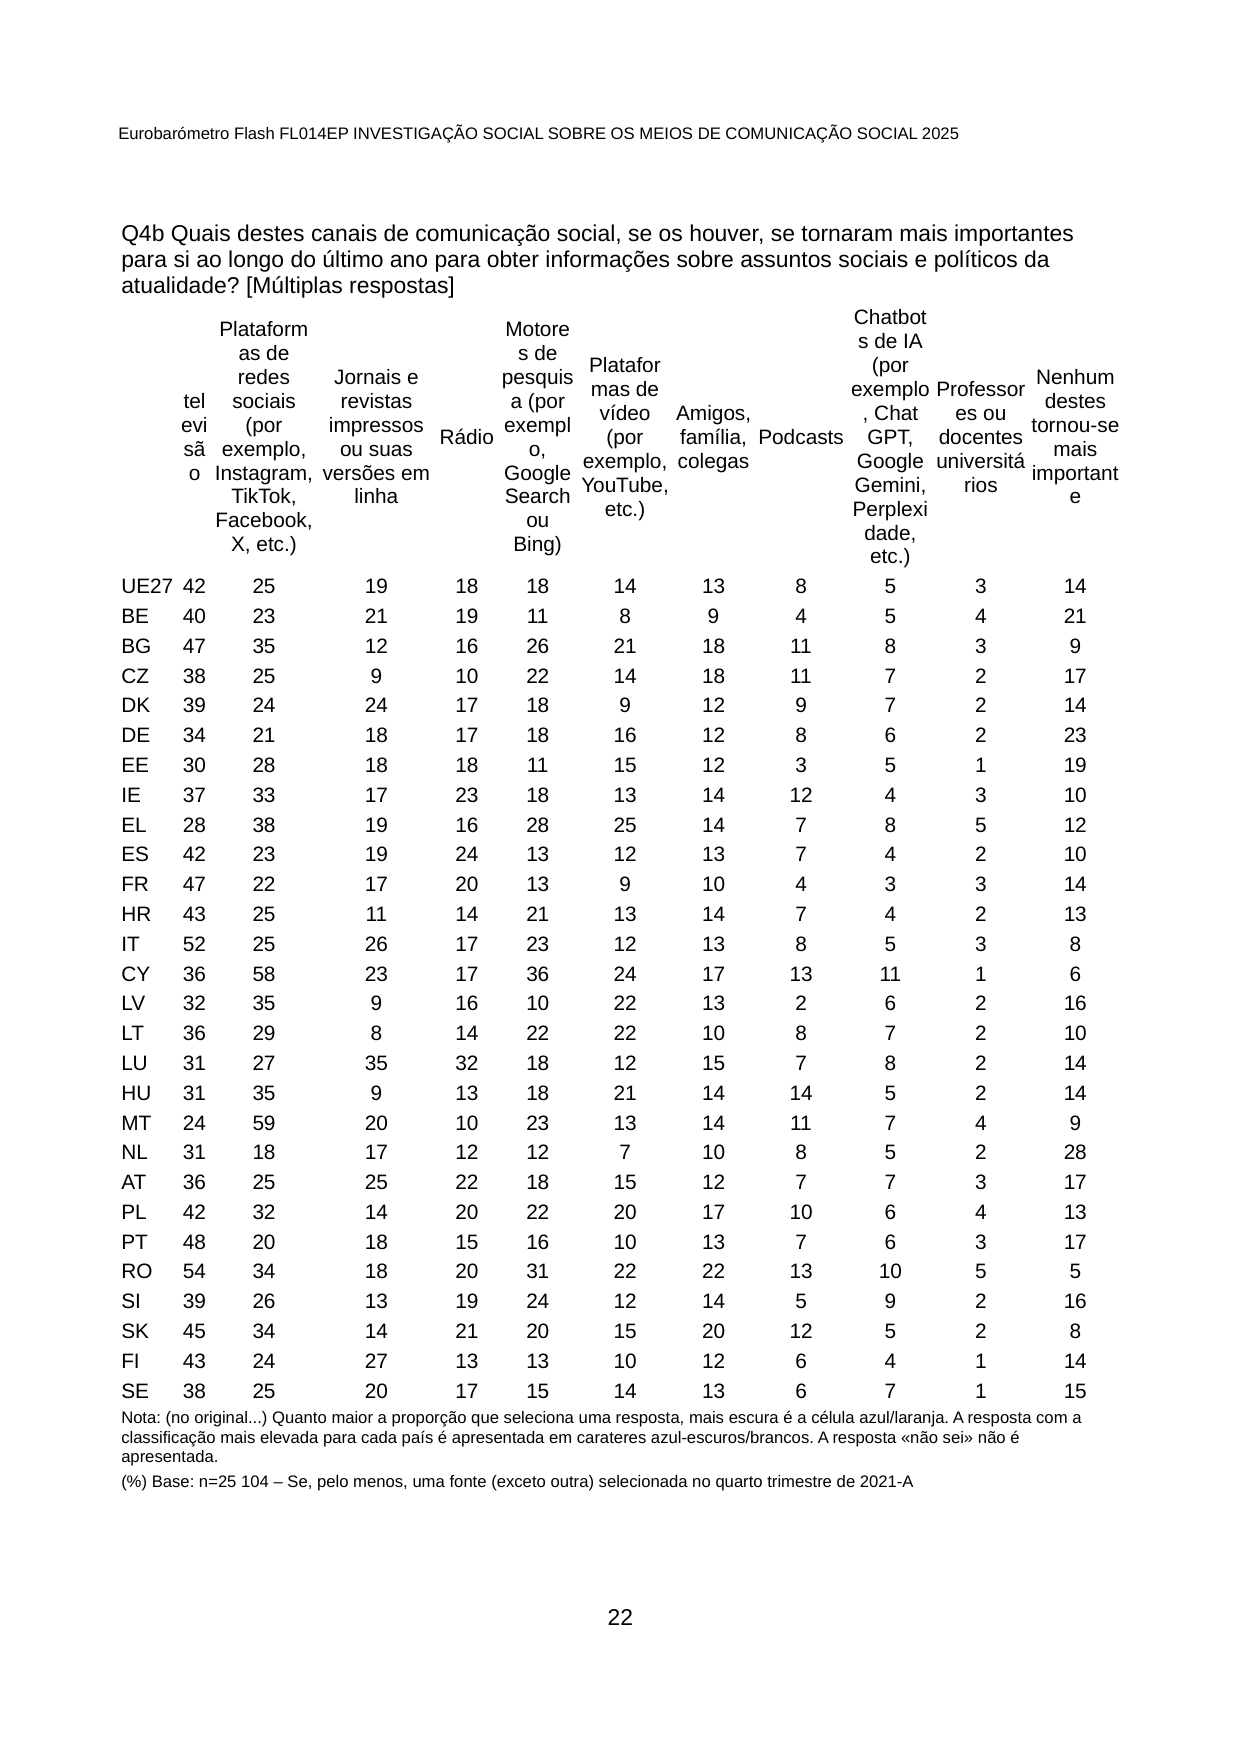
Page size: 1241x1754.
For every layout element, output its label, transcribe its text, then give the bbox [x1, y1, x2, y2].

table_cell 5 [847, 1316, 933, 1346]
table_cell 28 [498, 810, 577, 839]
table_cell 15 [578, 1316, 672, 1346]
table_cell 35 [211, 631, 316, 661]
table_cell SE [118, 1376, 177, 1405]
table_cell 3 [755, 750, 847, 780]
table_cell 18 [316, 1227, 436, 1256]
table_cell 2 [933, 661, 1028, 690]
table_cell DK [118, 690, 177, 720]
table_cell 8 [847, 631, 933, 661]
table_cell 19 [436, 1286, 497, 1316]
table_cell 14 [316, 1197, 436, 1227]
table_cell 18 [498, 720, 577, 750]
table_cell 13 [755, 959, 847, 988]
table_cell 17 [672, 1197, 754, 1227]
table_cell 19 [316, 571, 436, 601]
table_cell 21 [1028, 601, 1122, 631]
table_cell 5 [847, 1137, 933, 1167]
table_cell 24 [578, 959, 672, 988]
table_cell 14 [1028, 690, 1122, 720]
table_cell 31 [177, 1078, 211, 1107]
table_cell 10 [755, 1197, 847, 1227]
table_cell 15 [436, 1227, 497, 1256]
table_cell 28 [1028, 1137, 1122, 1167]
table_cell 13 [672, 1376, 754, 1405]
table_cell 27 [211, 1048, 316, 1078]
table_cell CY [118, 959, 177, 988]
table_cell 6 [847, 1197, 933, 1227]
table_cell 29 [211, 1018, 316, 1048]
table_cell Rádio [436, 302, 497, 571]
table_cell 6 [755, 1376, 847, 1405]
table_cell Chatbots de IA (por exemplo, Chat GPT, Google Gemini, Perplexidade, etc.) [847, 302, 933, 571]
table_cell 48 [177, 1227, 211, 1256]
table_cell 2 [933, 988, 1028, 1018]
table_cell 8 [755, 929, 847, 958]
table_cell ES [118, 839, 177, 869]
table_cell 11 [755, 631, 847, 661]
table_cell 13 [672, 929, 754, 958]
table_cell 14 [1028, 1078, 1122, 1107]
table_cell 21 [211, 720, 316, 750]
table_cell 42 [177, 839, 211, 869]
table_cell 25 [211, 1167, 316, 1197]
table_cell 8 [847, 1048, 933, 1078]
table_cell 38 [177, 1376, 211, 1405]
table_cell 31 [177, 1048, 211, 1078]
table_cell 14 [1028, 1346, 1122, 1376]
table_cell 9 [672, 601, 754, 631]
table_cell 4 [847, 899, 933, 929]
table_cell 17 [1028, 661, 1122, 690]
table_cell 1 [933, 1376, 1028, 1405]
table_cell 18 [498, 571, 577, 601]
table_cell 21 [498, 899, 577, 929]
table_cell 17 [672, 959, 754, 988]
table_cell 5 [847, 929, 933, 958]
table_cell 2 [755, 988, 847, 1018]
table_cell 21 [578, 1078, 672, 1107]
table_cell 14 [1028, 1048, 1122, 1078]
table_cell 14 [1028, 571, 1122, 601]
table_cell 2 [933, 1078, 1028, 1107]
table_cell 23 [211, 601, 316, 631]
table_cell 32 [211, 1197, 316, 1227]
table_cell 3 [933, 1227, 1028, 1256]
table_cell 8 [578, 601, 672, 631]
table_cell IT [118, 929, 177, 958]
table_cell BG [118, 631, 177, 661]
table_cell 24 [316, 690, 436, 720]
table_cell 4 [847, 780, 933, 809]
table_cell 32 [177, 988, 211, 1018]
table_cell televisão [177, 302, 211, 571]
table_cell 12 [672, 690, 754, 720]
table_cell 31 [498, 1256, 577, 1286]
table_cell 42 [177, 1197, 211, 1227]
table_cell 23 [498, 1108, 577, 1137]
table_cell 13 [436, 1078, 497, 1107]
table_cell 14 [578, 661, 672, 690]
table_cell 6 [847, 988, 933, 1018]
table_cell 10 [578, 1346, 672, 1376]
table_cell 26 [316, 929, 436, 958]
table_cell 14 [755, 1078, 847, 1107]
table_cell 5 [933, 1256, 1028, 1286]
table_cell 54 [177, 1256, 211, 1286]
table_cell 9 [316, 1078, 436, 1107]
table_cell 5 [847, 1078, 933, 1107]
table_cell 20 [436, 1256, 497, 1286]
table_cell 18 [498, 690, 577, 720]
table_cell 25 [211, 1376, 316, 1405]
table_cell 24 [177, 1108, 211, 1137]
table_cell 12 [755, 1316, 847, 1346]
table_cell 18 [316, 720, 436, 750]
table_cell 34 [211, 1316, 316, 1346]
table_cell 14 [316, 1316, 436, 1346]
table_cell 39 [177, 1286, 211, 1316]
table_cell 23 [316, 959, 436, 988]
table_cell RO [118, 1256, 177, 1286]
table_cell 17 [436, 1376, 497, 1405]
table_cell MT [118, 1108, 177, 1137]
table_cell 45 [177, 1316, 211, 1346]
table_cell 8 [1028, 929, 1122, 958]
table_cell 10 [436, 1108, 497, 1137]
table_cell 35 [211, 1078, 316, 1107]
table_cell 7 [755, 899, 847, 929]
table_cell 14 [1028, 869, 1122, 899]
table_cell 2 [933, 899, 1028, 929]
table_cell 17 [316, 1137, 436, 1167]
table_cell 17 [436, 959, 497, 988]
table_cell 17 [316, 869, 436, 899]
table_cell 26 [211, 1286, 316, 1316]
table_cell 8 [316, 1018, 436, 1048]
table_cell 20 [672, 1316, 754, 1346]
table_cell 19 [1028, 750, 1122, 780]
table_cell 22 [498, 661, 577, 690]
table_cell [118, 302, 177, 571]
table_cell 12 [578, 1286, 672, 1316]
table_cell 8 [755, 720, 847, 750]
table_cell 3 [933, 869, 1028, 899]
table_cell 25 [211, 929, 316, 958]
table_cell 11 [316, 899, 436, 929]
table_cell Plataformas de redes sociais (por exemplo, Instagram, TikTok, Facebook, X, etc.) [211, 302, 316, 571]
table_cell 22 [211, 869, 316, 899]
table_cell Plataformas de vídeo (por exemplo, YouTube, etc.) [578, 302, 672, 571]
table_cell 11 [755, 1108, 847, 1137]
table_cell 12 [436, 1137, 497, 1167]
table_cell IE [118, 780, 177, 809]
table_cell 10 [498, 988, 577, 1018]
table_cell 10 [436, 661, 497, 690]
table_cell 17 [436, 720, 497, 750]
table_cell (%) Base: n=25 104 – Se, pelo menos, uma fonte (exceto outra) selecionada no quarto trimestre de 2021-A [118, 1469, 1122, 1494]
table_cell 13 [578, 780, 672, 809]
table_cell 10 [672, 1137, 754, 1167]
table_cell 11 [755, 661, 847, 690]
table_cell 9 [578, 690, 672, 720]
table_cell 18 [672, 661, 754, 690]
table_cell 24 [498, 1286, 577, 1316]
table_cell 12 [498, 1137, 577, 1167]
table_cell Nota: (no original...) Quanto maior a proporção que seleciona uma resposta, mais escura é a célula azul/laranja. A resposta com a classificação mais elevada para cada país é apresentada em carateres azul-escuros/brancos. A resposta «não sei» não é apresentada. [118, 1405, 1122, 1469]
table_cell 2 [933, 690, 1028, 720]
table_cell 23 [498, 929, 577, 958]
table_cell 36 [177, 1167, 211, 1197]
table_cell 25 [211, 899, 316, 929]
table_cell 1 [933, 750, 1028, 780]
table_cell 21 [436, 1316, 497, 1346]
table_cell 5 [755, 1286, 847, 1316]
table_cell 16 [498, 1227, 577, 1256]
table_cell 22 [578, 1018, 672, 1048]
table_cell FI [118, 1346, 177, 1376]
table_cell 13 [578, 899, 672, 929]
table_cell 8 [755, 571, 847, 601]
table_cell 7 [847, 1376, 933, 1405]
table_cell 36 [498, 959, 577, 988]
table_cell 15 [498, 1376, 577, 1405]
table_cell 9 [1028, 631, 1122, 661]
table_cell 13 [672, 988, 754, 1018]
table_cell 7 [847, 1108, 933, 1137]
table_cell 2 [933, 1316, 1028, 1346]
table_cell 5 [847, 571, 933, 601]
table_cell 12 [672, 1167, 754, 1197]
table_cell 7 [755, 1227, 847, 1256]
table_cell 23 [211, 839, 316, 869]
table_cell 38 [211, 810, 316, 839]
table_cell 2 [933, 1286, 1028, 1316]
table_cell 14 [436, 1018, 497, 1048]
table_cell 40 [177, 601, 211, 631]
table_cell EE [118, 750, 177, 780]
table_cell 8 [755, 1137, 847, 1167]
table_cell 37 [177, 780, 211, 809]
table_cell 17 [436, 929, 497, 958]
table_cell 43 [177, 1346, 211, 1376]
table_cell 3 [933, 571, 1028, 601]
table_cell 52 [177, 929, 211, 958]
table_cell 7 [847, 690, 933, 720]
table_cell 14 [578, 1376, 672, 1405]
table_cell 14 [436, 899, 497, 929]
table_cell 20 [436, 869, 497, 899]
table_cell 2 [933, 1048, 1028, 1078]
table_cell 9 [316, 988, 436, 1018]
table_cell 11 [498, 601, 577, 631]
table_cell 20 [316, 1376, 436, 1405]
table_cell 13 [1028, 1197, 1122, 1227]
table_cell 18 [211, 1137, 316, 1167]
table_cell 15 [1028, 1376, 1122, 1405]
table_cell 5 [1028, 1256, 1122, 1286]
table_cell 22 [498, 1018, 577, 1048]
table_cell 16 [1028, 1286, 1122, 1316]
table_cell 8 [755, 1018, 847, 1048]
table_cell 17 [1028, 1227, 1122, 1256]
table_cell 14 [578, 571, 672, 601]
table_cell 10 [847, 1256, 933, 1286]
table_cell 20 [498, 1316, 577, 1346]
table_cell PL [118, 1197, 177, 1227]
table_cell SK [118, 1316, 177, 1346]
table_cell 5 [847, 601, 933, 631]
table_cell HR [118, 899, 177, 929]
table_cell 18 [498, 780, 577, 809]
table_cell 7 [847, 1018, 933, 1048]
table_cell LT [118, 1018, 177, 1048]
table_cell 12 [1028, 810, 1122, 839]
table_cell 4 [933, 1197, 1028, 1227]
table_cell 13 [755, 1256, 847, 1286]
table_cell 16 [436, 631, 497, 661]
table_cell 22 [436, 1167, 497, 1197]
table_cell 36 [177, 959, 211, 988]
table_cell 3 [933, 1167, 1028, 1197]
table_cell 19 [436, 601, 497, 631]
table_cell 23 [436, 780, 497, 809]
table_cell 36 [177, 1018, 211, 1048]
table_cell 15 [578, 750, 672, 780]
table_cell 24 [211, 690, 316, 720]
table_cell 23 [1028, 720, 1122, 750]
table_cell DE [118, 720, 177, 750]
table_cell 38 [177, 661, 211, 690]
table_cell 16 [1028, 988, 1122, 1018]
table_cell Motores de pesquisa (por exemplo, Google Search ou Bing) [498, 302, 577, 571]
table_cell 9 [755, 690, 847, 720]
table_cell 16 [436, 810, 497, 839]
table_cell 14 [672, 1078, 754, 1107]
table_cell 10 [1028, 1018, 1122, 1048]
table_cell AT [118, 1167, 177, 1197]
table_cell HU [118, 1078, 177, 1107]
table_cell 13 [498, 869, 577, 899]
table_cell 15 [578, 1167, 672, 1197]
table_cell NL [118, 1137, 177, 1167]
table_cell 1 [933, 959, 1028, 988]
table_cell 13 [672, 571, 754, 601]
table_cell BE [118, 601, 177, 631]
table_cell 26 [498, 631, 577, 661]
table_cell 4 [755, 869, 847, 899]
table_cell 6 [755, 1346, 847, 1376]
table_cell 14 [672, 780, 754, 809]
table_cell 10 [578, 1227, 672, 1256]
table_cell 12 [672, 750, 754, 780]
table_cell 7 [755, 810, 847, 839]
table_cell 7 [847, 661, 933, 690]
table_cell 22 [498, 1197, 577, 1227]
table_cell 18 [316, 750, 436, 780]
table_cell 4 [933, 1108, 1028, 1137]
table_cell 35 [211, 988, 316, 1018]
table_cell 47 [177, 631, 211, 661]
table_cell 20 [436, 1197, 497, 1227]
table_cell 11 [498, 750, 577, 780]
table_cell EL [118, 810, 177, 839]
table_cell 7 [578, 1137, 672, 1167]
table_cell 12 [578, 839, 672, 869]
table_cell 18 [498, 1048, 577, 1078]
table_cell 24 [211, 1346, 316, 1376]
table_cell 13 [498, 1346, 577, 1376]
table_cell 22 [578, 1256, 672, 1286]
table_cell 18 [436, 750, 497, 780]
table_cell 8 [847, 810, 933, 839]
table_cell 18 [498, 1167, 577, 1197]
table_cell 18 [316, 1256, 436, 1286]
table_cell 39 [177, 690, 211, 720]
table_cell 30 [177, 750, 211, 780]
table_cell 19 [316, 839, 436, 869]
table_cell 28 [211, 750, 316, 780]
table_cell UE27 [118, 571, 177, 601]
table_cell 16 [578, 720, 672, 750]
table_cell LU [118, 1048, 177, 1078]
table_cell 2 [933, 720, 1028, 750]
table_cell 19 [316, 810, 436, 839]
table_cell Nenhum destes tornou-se mais importante [1028, 302, 1122, 571]
table_cell 3 [933, 929, 1028, 958]
table_cell 4 [933, 601, 1028, 631]
table_cell 6 [847, 1227, 933, 1256]
table_cell 13 [498, 839, 577, 869]
table_cell 13 [578, 1108, 672, 1137]
table_cell 14 [672, 1108, 754, 1137]
table_cell 9 [578, 869, 672, 899]
table_cell 43 [177, 899, 211, 929]
table_cell 15 [672, 1048, 754, 1078]
table_cell 11 [847, 959, 933, 988]
table_cell 2 [933, 839, 1028, 869]
table_cell 16 [436, 988, 497, 1018]
table_cell 12 [578, 929, 672, 958]
table_cell 58 [211, 959, 316, 988]
table_cell 17 [436, 690, 497, 720]
table_cell 9 [1028, 1108, 1122, 1137]
table_cell 13 [672, 839, 754, 869]
table_cell Podcasts [755, 302, 847, 571]
table_header Q4b Quais destes canais de comunicação social, se os houver, se tornaram mais importantes para si ao longo do último ano para obter informações sobre assuntos sociais e políticos da atualidade? [Múltiplas respostas] [118, 217, 1122, 302]
table_cell FR [118, 869, 177, 899]
table_cell 7 [847, 1167, 933, 1197]
table_cell PT [118, 1227, 177, 1256]
table_cell 7 [755, 1048, 847, 1078]
table_cell 20 [578, 1197, 672, 1227]
table_cell 27 [316, 1346, 436, 1376]
table_cell 18 [436, 571, 497, 601]
table_cell 4 [755, 601, 847, 631]
table_cell 35 [316, 1048, 436, 1078]
table_cell 3 [933, 780, 1028, 809]
table_cell 21 [578, 631, 672, 661]
table_cell 9 [316, 661, 436, 690]
table_cell 18 [672, 631, 754, 661]
table_cell LV [118, 988, 177, 1018]
table_cell 7 [755, 839, 847, 869]
table_cell 25 [211, 571, 316, 601]
table_cell 25 [316, 1167, 436, 1197]
table_cell 3 [933, 631, 1028, 661]
table_cell 17 [316, 780, 436, 809]
table_cell 7 [755, 1167, 847, 1197]
table_cell CZ [118, 661, 177, 690]
table_cell 20 [211, 1227, 316, 1256]
table_cell 33 [211, 780, 316, 809]
table_cell 13 [316, 1286, 436, 1316]
table_cell 12 [578, 1048, 672, 1078]
table_cell 6 [847, 720, 933, 750]
table_cell 25 [578, 810, 672, 839]
table_cell 12 [316, 631, 436, 661]
table_cell Amigos, família, colegas [672, 302, 754, 571]
table_cell 1 [933, 1346, 1028, 1376]
table_cell 10 [1028, 780, 1122, 809]
table_cell 22 [578, 988, 672, 1018]
table_cell SI [118, 1286, 177, 1316]
table_cell 2 [933, 1018, 1028, 1048]
table_cell 8 [1028, 1316, 1122, 1346]
table_cell Professores ou docentes universitários [933, 302, 1028, 571]
table_cell 59 [211, 1108, 316, 1137]
table_cell 13 [1028, 899, 1122, 929]
table_cell 4 [847, 839, 933, 869]
table_cell 10 [672, 869, 754, 899]
table_cell 6 [1028, 959, 1122, 988]
table_cell 24 [436, 839, 497, 869]
table_cell 32 [436, 1048, 497, 1078]
table_cell 20 [316, 1108, 436, 1137]
table_cell 4 [847, 1346, 933, 1376]
table_cell 10 [672, 1018, 754, 1048]
table_cell 9 [847, 1286, 933, 1316]
table_cell Jornais e revistas impressos ou suas versões em linha [316, 302, 436, 571]
table_cell 28 [177, 810, 211, 839]
table_cell 21 [316, 601, 436, 631]
table_cell 17 [1028, 1167, 1122, 1197]
table_cell 42 [177, 571, 211, 601]
table_cell 34 [211, 1256, 316, 1286]
table_cell 14 [672, 899, 754, 929]
table_cell 12 [755, 780, 847, 809]
table_cell 13 [672, 1227, 754, 1256]
table_cell 10 [1028, 839, 1122, 869]
table_cell 12 [672, 720, 754, 750]
table_cell 25 [211, 661, 316, 690]
table_cell 34 [177, 720, 211, 750]
table_cell 12 [672, 1346, 754, 1376]
table_cell 18 [498, 1078, 577, 1107]
table_cell 14 [672, 810, 754, 839]
table_cell 3 [847, 869, 933, 899]
table_cell 5 [933, 810, 1028, 839]
table_cell 22 [672, 1256, 754, 1286]
table_cell 13 [436, 1346, 497, 1376]
table_cell 5 [847, 750, 933, 780]
table_cell 14 [672, 1286, 754, 1316]
table_cell 2 [933, 1137, 1028, 1167]
table_cell 47 [177, 869, 211, 899]
table_cell 31 [177, 1137, 211, 1167]
